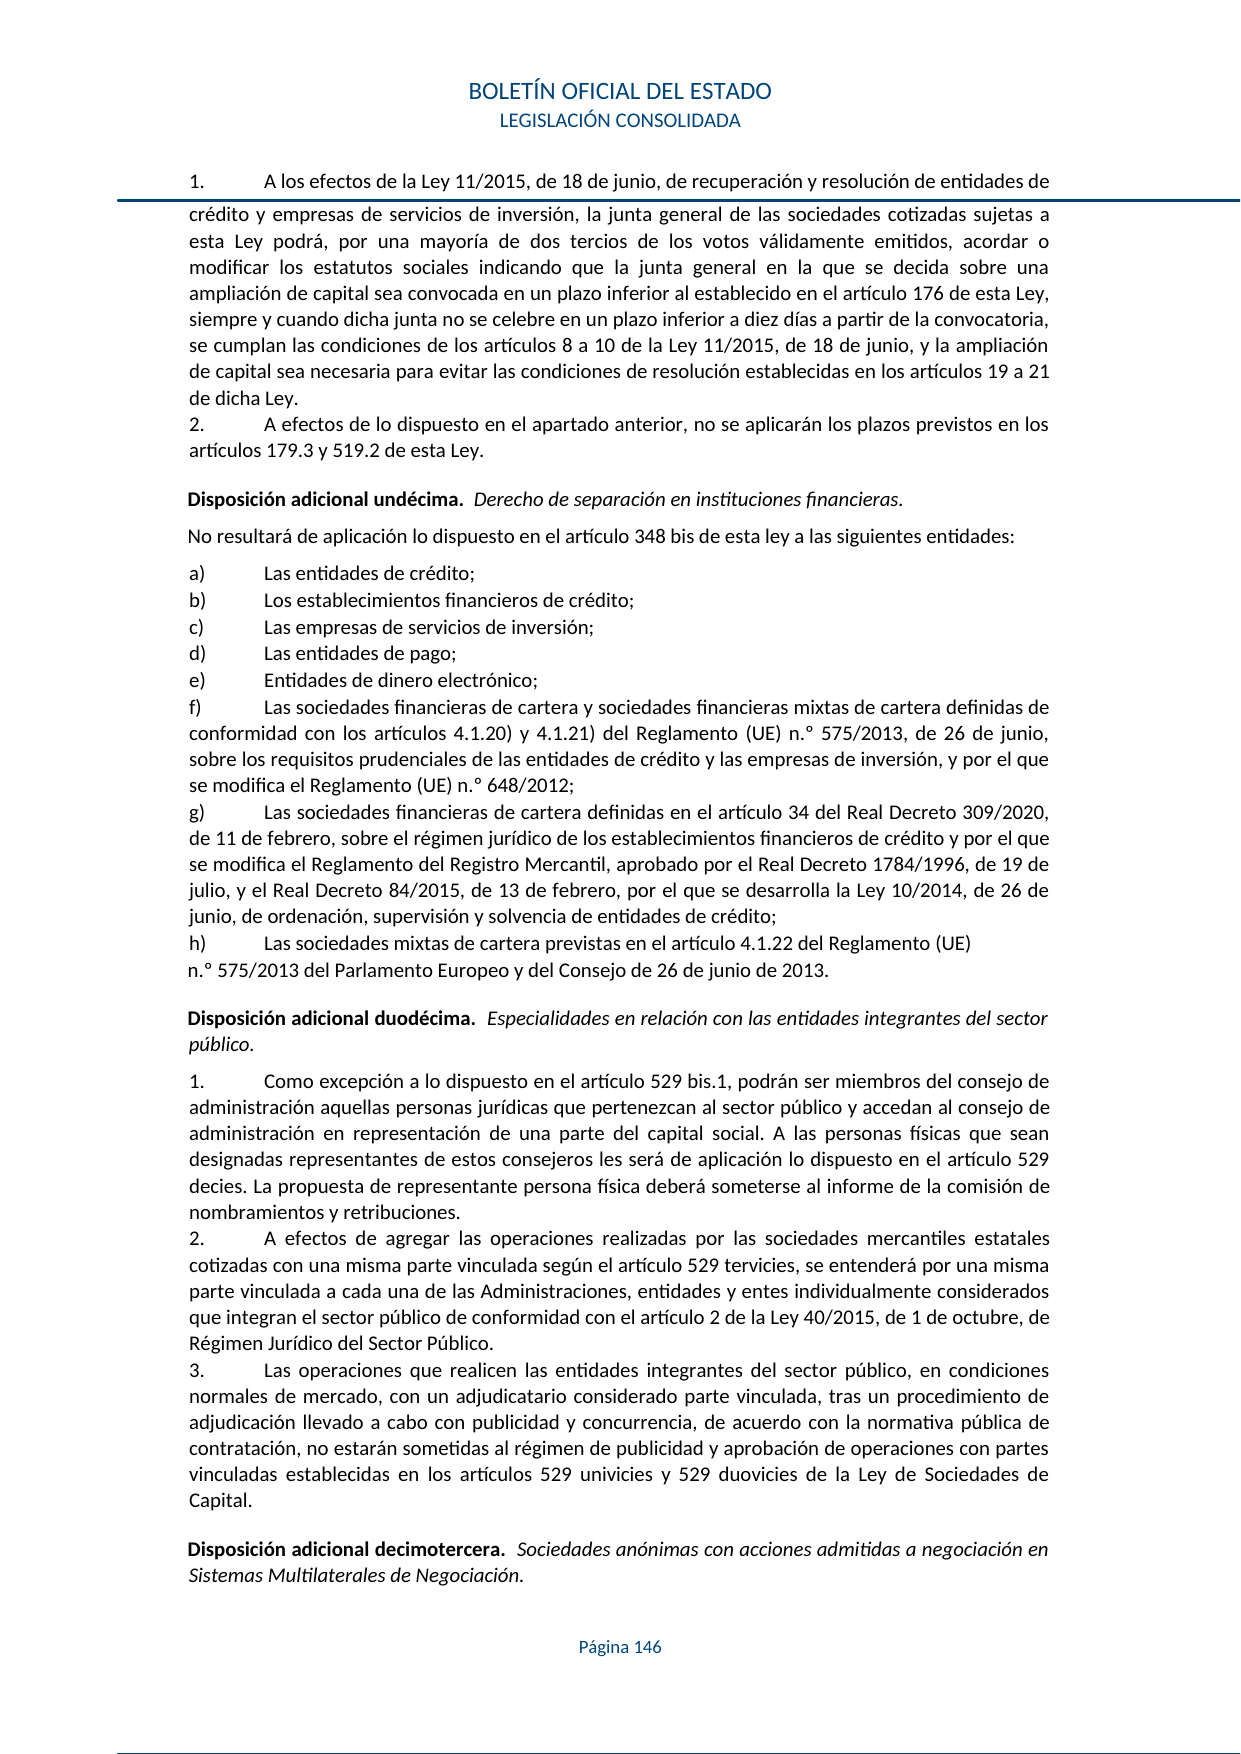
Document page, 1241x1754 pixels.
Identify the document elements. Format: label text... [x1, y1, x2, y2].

text No resultará de aplicación lo dispuesto en el artículo 348 bis de esta ley a las siguientes entidades: [187, 523, 1051, 548]
text Disposición adicional undécima. Derecho de separación en instituciones financieras. [187, 486, 1051, 512]
list A los efectos de la Ley 11/2015, de 18 de junio, de recuperación y resolución de entidades de [189, 168, 1051, 199]
list crédito y empresas de servicios de inversión, la junta general de las sociedades cotizadas sujetas a esta Ley podrá, por una mayoría de dos tercios de los votos válidamente emitidos, acordar o modificar los estatutos sociales indicando que la junta general en la que se decida sobre una ampliación de capital sea convocada en un plazo inferior al establecido en el artículo 176 de esta Ley, siempre y cuando dicha junta no se celebre en un plazo inferior a diez días a partir de la convocatoria, se cumplan las condiciones de los artículos 8 a 10 de la Ley 11/2015, de 18 de junio, y la ampliación de capital sea necesaria para evitar las condiciones de resolución establecidas en los artículos 19 a 21 de dicha Ley. [189, 202, 1051, 410]
list Las empresas de servicios de inversión; [189, 614, 1051, 639]
list Como excepción a lo dispuesto en el artículo 529 bis.1, podrán ser miembros del consejo de administración aquellas personas jurídicas que pertenezcan al sector público y accedan al consejo de administración en representación de una parte del capital social. A las personas físicas que sean designadas representantes de estos consejeros les será de aplicación lo dispuesto en el artículo 529 decies. La propuesta de representante persona física deberá someterse al informe de la comisión de nombramientos y retribuciones. [189, 1068, 1051, 1224]
list Los establecimientos financieros de crédito; [189, 587, 1051, 613]
list Las sociedades financieras de cartera definidas en el artículo 34 del Real Decreto 309/2020, de 11 de febrero, sobre el régimen jurídico de los establecimientos financieros de crédito y por el que se modifica el Reglamento del Registro Mercantil, aprobado por el Real Decreto 1784/1996, de 19 de julio, y el Real Decreto 84/2015, de 13 de febrero, por el que se desarrolla la Ley 10/2014, de 26 de junio, de ordenación, supervisión y solvencia de entidades de crédito; [189, 799, 1051, 929]
list A efectos de lo dispuesto en el apartado anterior, no se aplicarán los plazos previstos en los artículos 179.3 y 519.2 de esta Ley. [189, 411, 1051, 463]
text Disposición adicional duodécima. Especialidades en relación con las entidades integrantes del sector público. [187, 1005, 1051, 1057]
list Las sociedades mixtas de cartera previstas en el artículo 4.1.22 del Reglamento (UE) [189, 930, 1051, 956]
list Las entidades de crédito; [189, 561, 1051, 586]
list Las sociedades financieras de cartera y sociedades financieras mixtas de cartera definidas de conformidad con los artículos 4.1.20) y 4.1.21) del Reglamento (UE) n.º 575/2013, de 26 de junio, sobre los requisitos prudenciales de las entidades de crédito y las empresas de inversión, y por el que se modifica el Reglamento (UE) n.º 648/2012; [189, 694, 1051, 798]
list A efectos de agregar las operaciones realizadas por las sociedades mercantiles estatales cotizadas con una misma parte vinculada según el artículo 529 tervicies, se entenderá por una misma parte vinculada a cada una de las Administraciones, entidades y entes individualmente considerados que integran el sector público de conformidad con el artículo 2 de la Ley 40/2015, de 1 de octubre, de Régimen Jurídico del Sector Público. [189, 1226, 1051, 1356]
text Disposición adicional decimotercera. Sociedades anónimas con acciones admitidas a negociación en Sistemas Multilaterales de Negociación. [187, 1536, 1051, 1588]
list Las entidades de pago; [189, 641, 1051, 666]
list Entidades de dinero electrónico; [189, 667, 1051, 693]
text n.º 575/2013 del Parlamento Europeo y del Consejo de 26 de junio de 2013. [187, 957, 1051, 982]
list Las operaciones que realicen las entidades integrantes del sector público, en condiciones normales de mercado, con un adjudicatario considerado parte vinculada, tras un procedimiento de adjudicación llevado a cabo con publicidad y concurrencia, de acuerdo con la normativa pública de contratación, no estarán sometidas al régimen de publicidad y aprobación de operaciones con partes vinculadas establecidas en los artículos 529 univicies y 529 duovicies de la Ley de Sociedades de Capital. [189, 1357, 1051, 1513]
